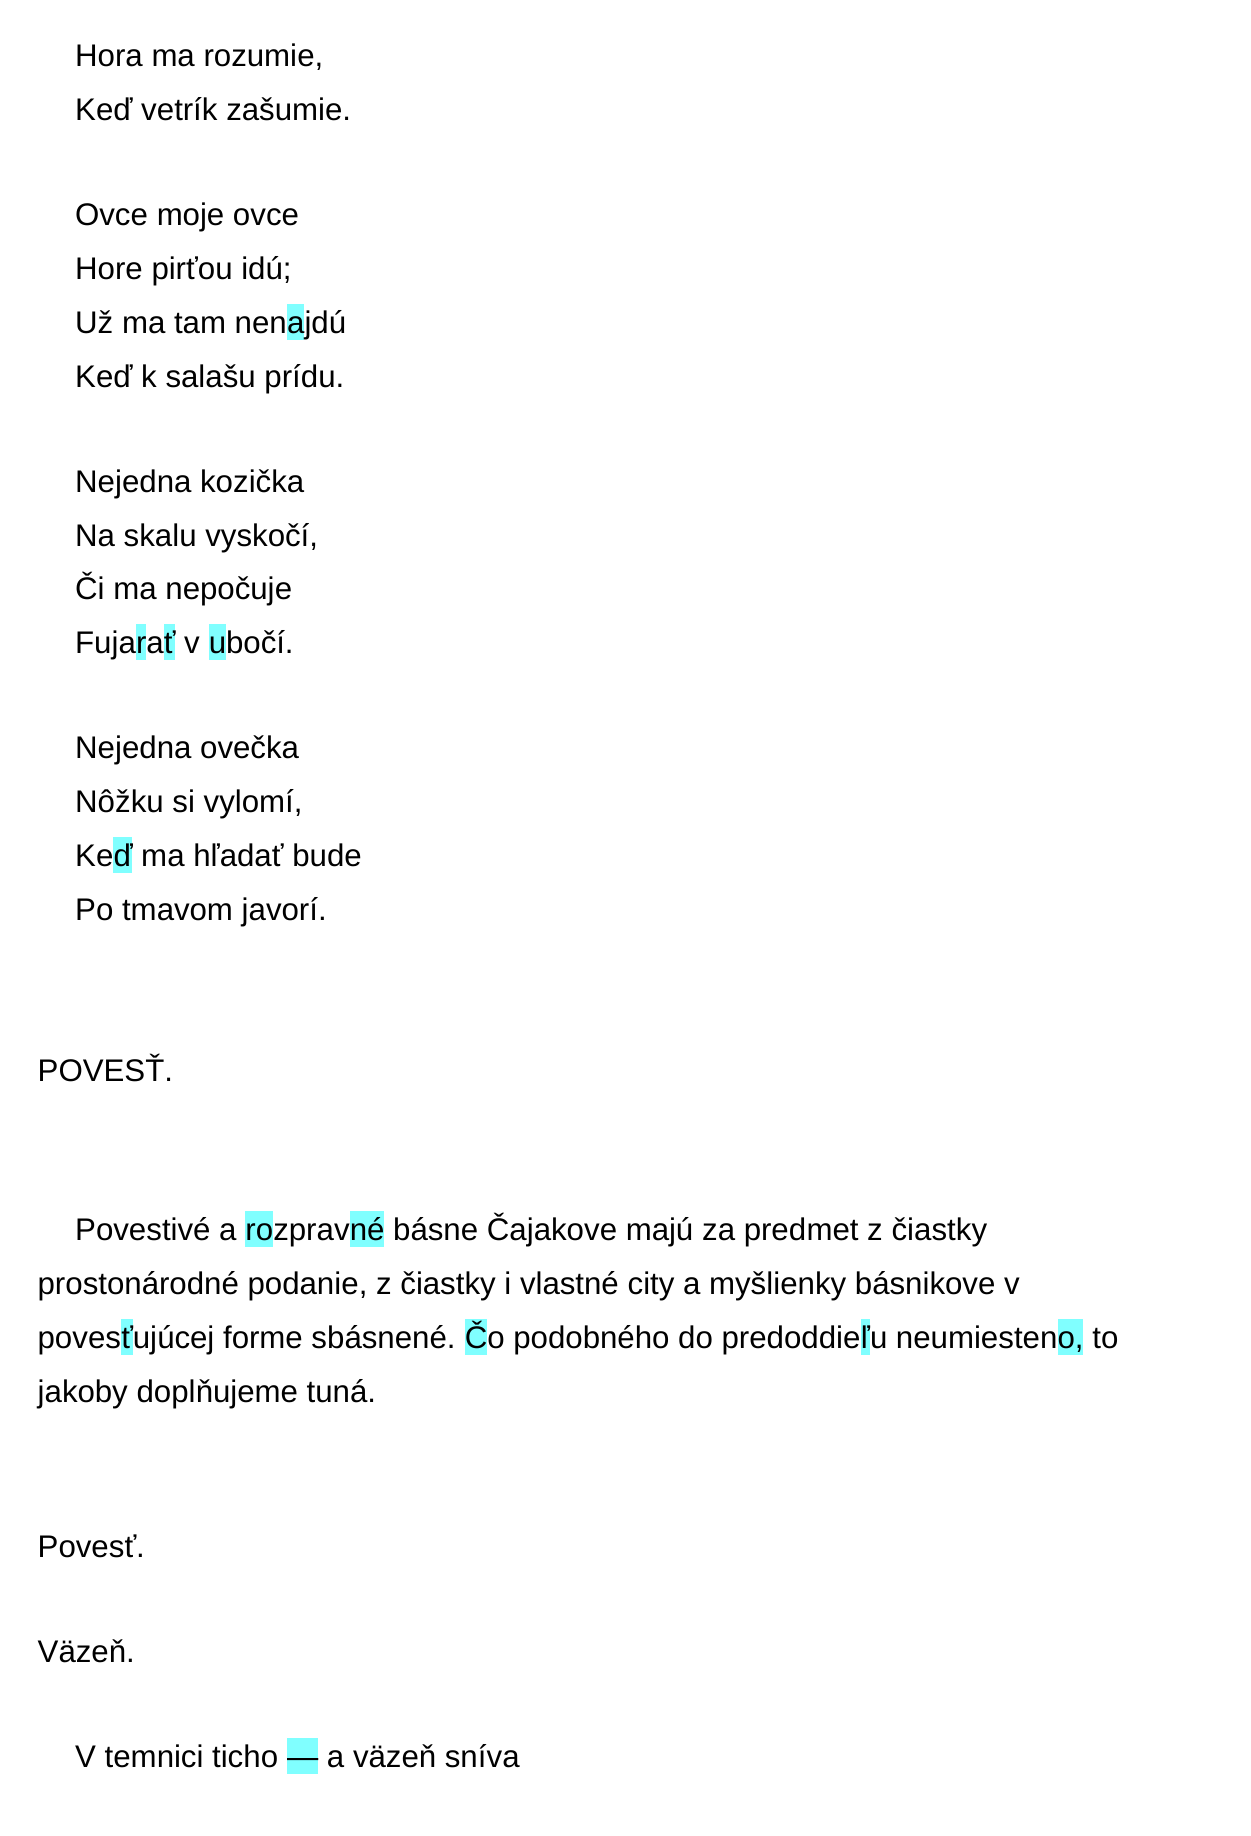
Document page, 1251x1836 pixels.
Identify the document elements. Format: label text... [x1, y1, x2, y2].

text Keď k salašu prídu. [37, 358, 1130, 394]
text Ovce moje ovce [37, 196, 1130, 232]
text V temnici ticho — a väzeň sníva [37, 1738, 1130, 1774]
text Hora ma rozumie, [37, 37, 1130, 73]
text Povestivé a rozpravné básne Čajakove majú za pred­met z čiastky prostonárodné podanie, z čiastky i vlastné city a myšlienky básnikove v povesťujúcej forme sbásnené. Čo podobného do predoddieľu neumiesteno, to jakoby do­plňujeme tuná. [37, 1211, 1130, 1408]
text Na skalu vyskočí, [37, 517, 1130, 552]
text POVESŤ. [37, 1052, 1130, 1088]
text Po tmavom javorí. [37, 891, 1130, 927]
text Či ma nepočuje [37, 570, 1130, 606]
text Nejedna ovečka [37, 729, 1130, 765]
text Hore pirťou idú; [37, 250, 1130, 286]
text Keď vetrík zašumie. [37, 91, 1130, 127]
text Väzeň. [37, 1633, 1130, 1669]
text Fujarať v ubočí. [37, 624, 1130, 660]
text Keď ma hľadať bude [37, 837, 1130, 873]
subtitle Povesť. [37, 1528, 1130, 1564]
text Nôžku si vylomí, [37, 783, 1130, 819]
text Už ma tam nenajdú [37, 304, 1130, 340]
text Nejedna kozička [37, 463, 1130, 499]
